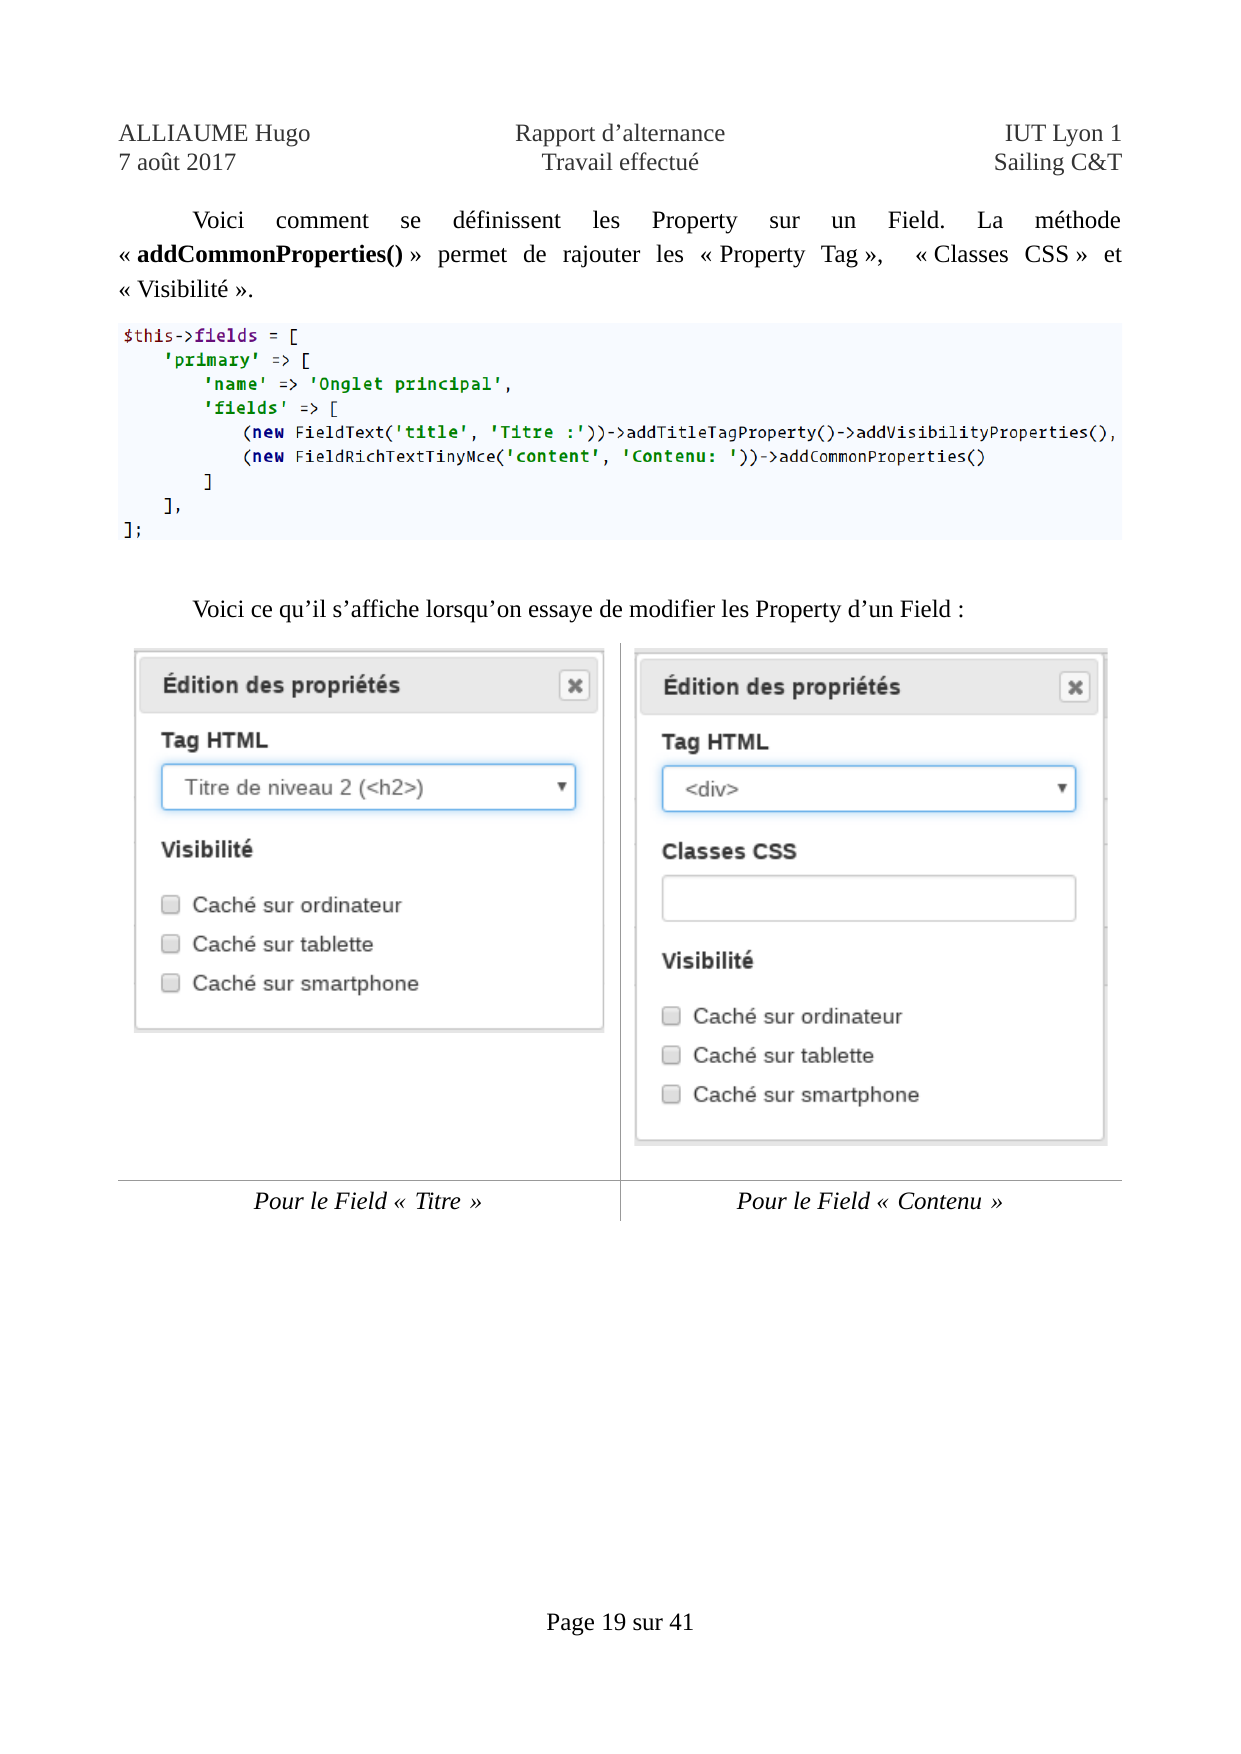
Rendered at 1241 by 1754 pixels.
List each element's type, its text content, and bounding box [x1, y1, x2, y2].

picture [634, 648, 1108, 1146]
picture [118, 323, 1123, 540]
table_header [621, 643, 1122, 1180]
table_cell Pour le Field « Contenu » [621, 1181, 1122, 1221]
picture [133, 648, 605, 1033]
table_cell Pour le Field « Titre » [118, 1181, 620, 1221]
text Voici comment se définissent les Property sur un Field. La méthode « addCommonProperties() » permet de rajouter les « Property Tag », « Classes CSS » et « Visibilité ». [118, 205, 1122, 303]
table_header [118, 643, 620, 1180]
text Voici ce qu’il s’affiche lorsqu’on essaye de modifier les Property d’un Field : [118, 594, 1122, 623]
